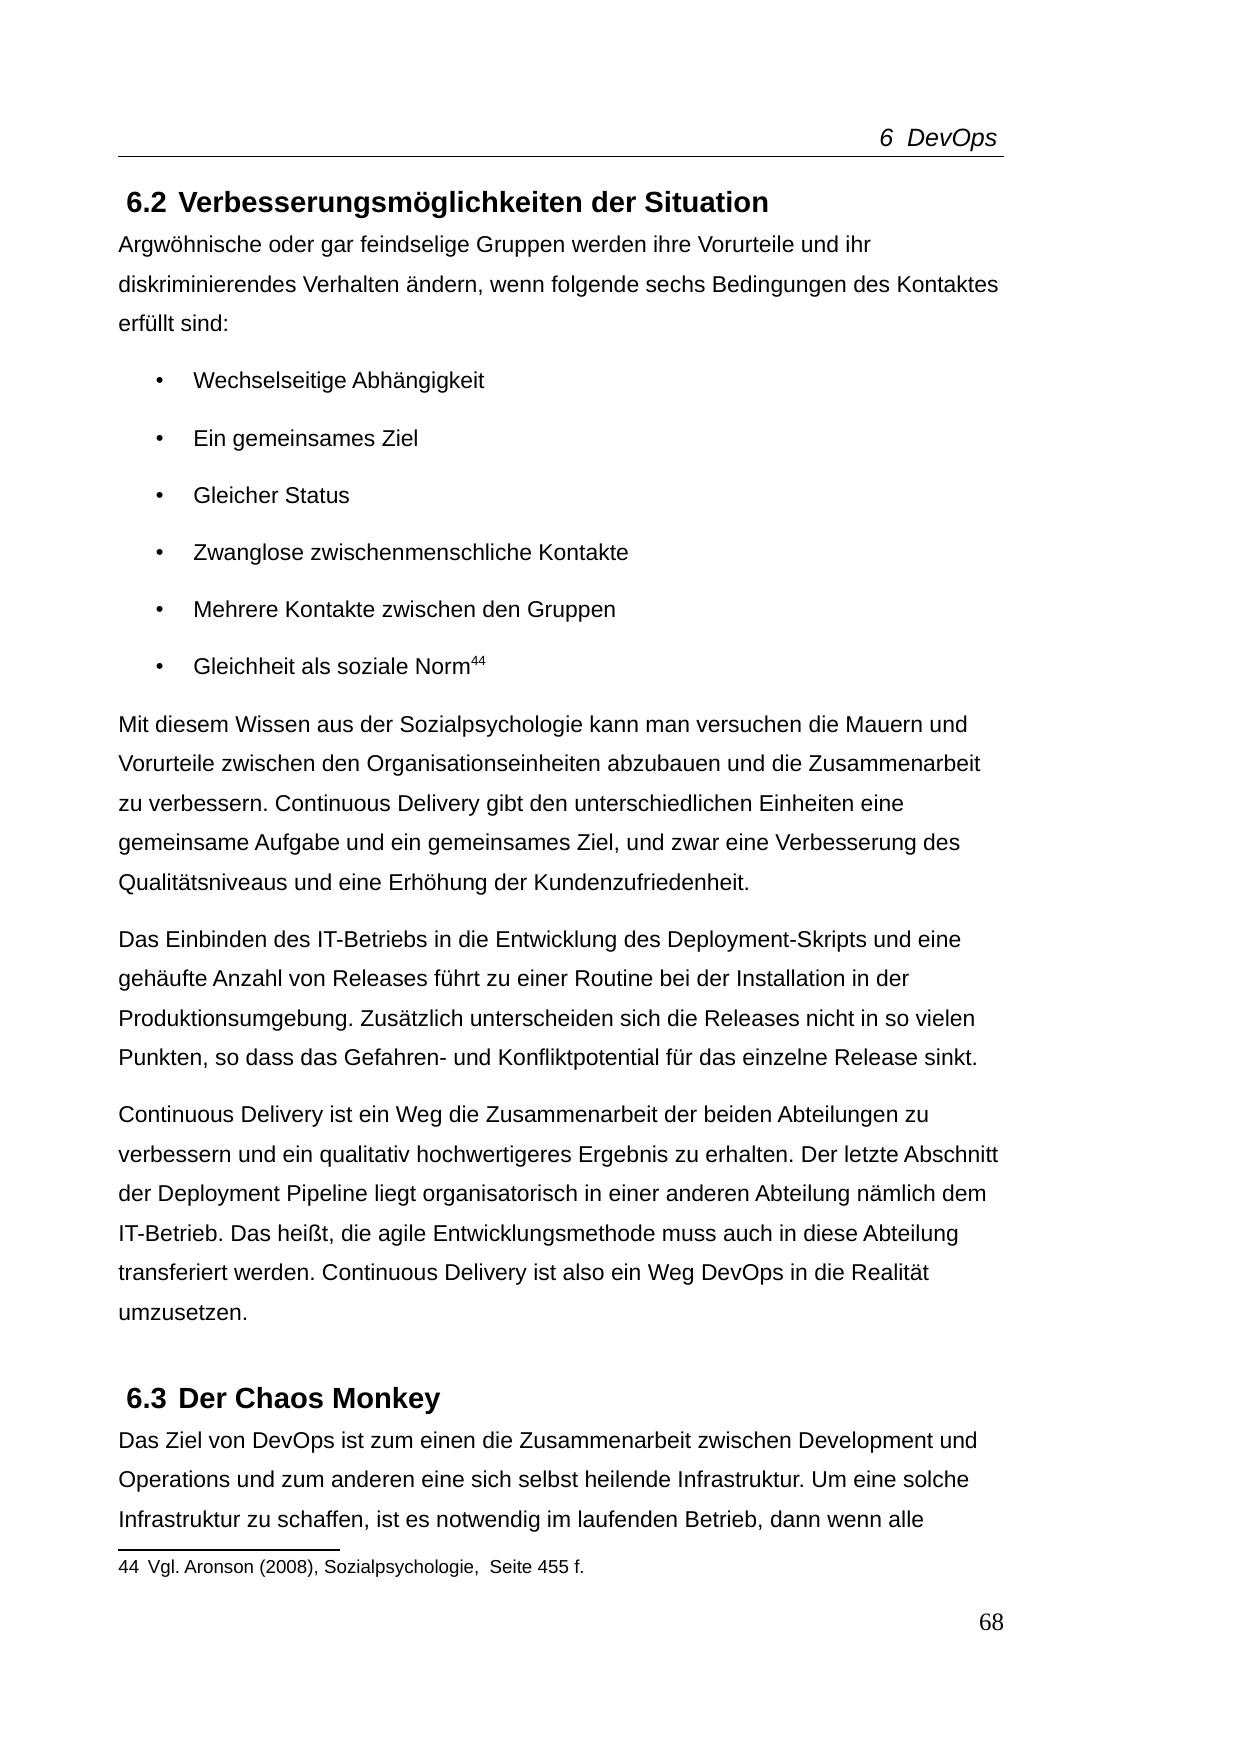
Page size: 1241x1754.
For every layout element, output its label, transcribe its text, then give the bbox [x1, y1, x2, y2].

subtitle Verbesserungsmöglichkeiten der Situation [118, 185, 1004, 219]
text Continuous Delivery ist ein Weg die Zusammenarbeit der beiden Abteilungen zu verbessern und ein qualitativ hochwertigeres Ergebnis zu erhalten. Der letzte Abschnitt der Deployment Pipeline liegt organisatorisch in einer anderen Abteilung nämlich dem IT-Betrieb. Das heißt, die agile Entwicklungsmethode muss auch in diese Abteilung transferiert werden. Continuous Delivery ist also ein Weg DevOps in die Realität umzusetzen. [118, 1101, 1004, 1325]
list Zwanglose zwischenmenschliche Kontakte [156, 539, 1004, 565]
text Mit diesem Wissen aus der Sozialpsychologie kann man versuchen die Mauern und Vorurteile zwischen den Organisationseinheiten abzubauen und die Zusammenarbeit zu verbessern. Continuous Delivery gibt den unterschiedlichen Einheiten eine gemeinsame Aufgabe und ein gemeinsames Ziel, und zwar eine Verbesserung des Qualitätsniveaus und eine Erhöhung der Kundenzufriedenheit. [118, 711, 1004, 895]
list Wechselseitige Abhängigkeit [156, 367, 1004, 394]
subtitle Der Chaos Monkey [118, 1381, 1004, 1414]
list Mehrere Kontakte zwischen den Gruppen [156, 596, 1004, 622]
list Vgl. Aronson (2008), Sozialpsychologie, Seite 455 f. [118, 1556, 1004, 1578]
text Argwöhnische oder gar feindselige Gruppen werden ihre Vorurteile und ihr diskriminierendes Verhalten ändern, wenn folgende sechs Bedingungen des Kontaktes erfüllt sind: [118, 231, 1004, 337]
text Das Ziel von DevOps ist zum einen die Zusammenarbeit zwischen Development und Operations und zum anderen eine sich selbst heilende Infrastruktur. Um eine solche Infrastruktur zu schaffen, ist es notwendig im laufenden Betrieb, dann wenn alle [118, 1427, 1004, 1532]
text Das Einbinden des IT-Betriebs in die Entwicklung des Deployment-Skripts und eine gehäufte Anzahl von Releases führt zu einer Routine bei der Installation in der Produktionsumgebung. Zusätzlich unterscheiden sich die Releases nicht in so vielen Punkten, so dass das Gefahren- und Konfliktpotential für das einzelne Release sinkt. [118, 926, 1004, 1070]
list Gleichheit als soziale Norm [156, 653, 1004, 680]
list Gleicher Status [156, 482, 1004, 508]
list Ein gemeinsames Ziel [156, 424, 1004, 451]
